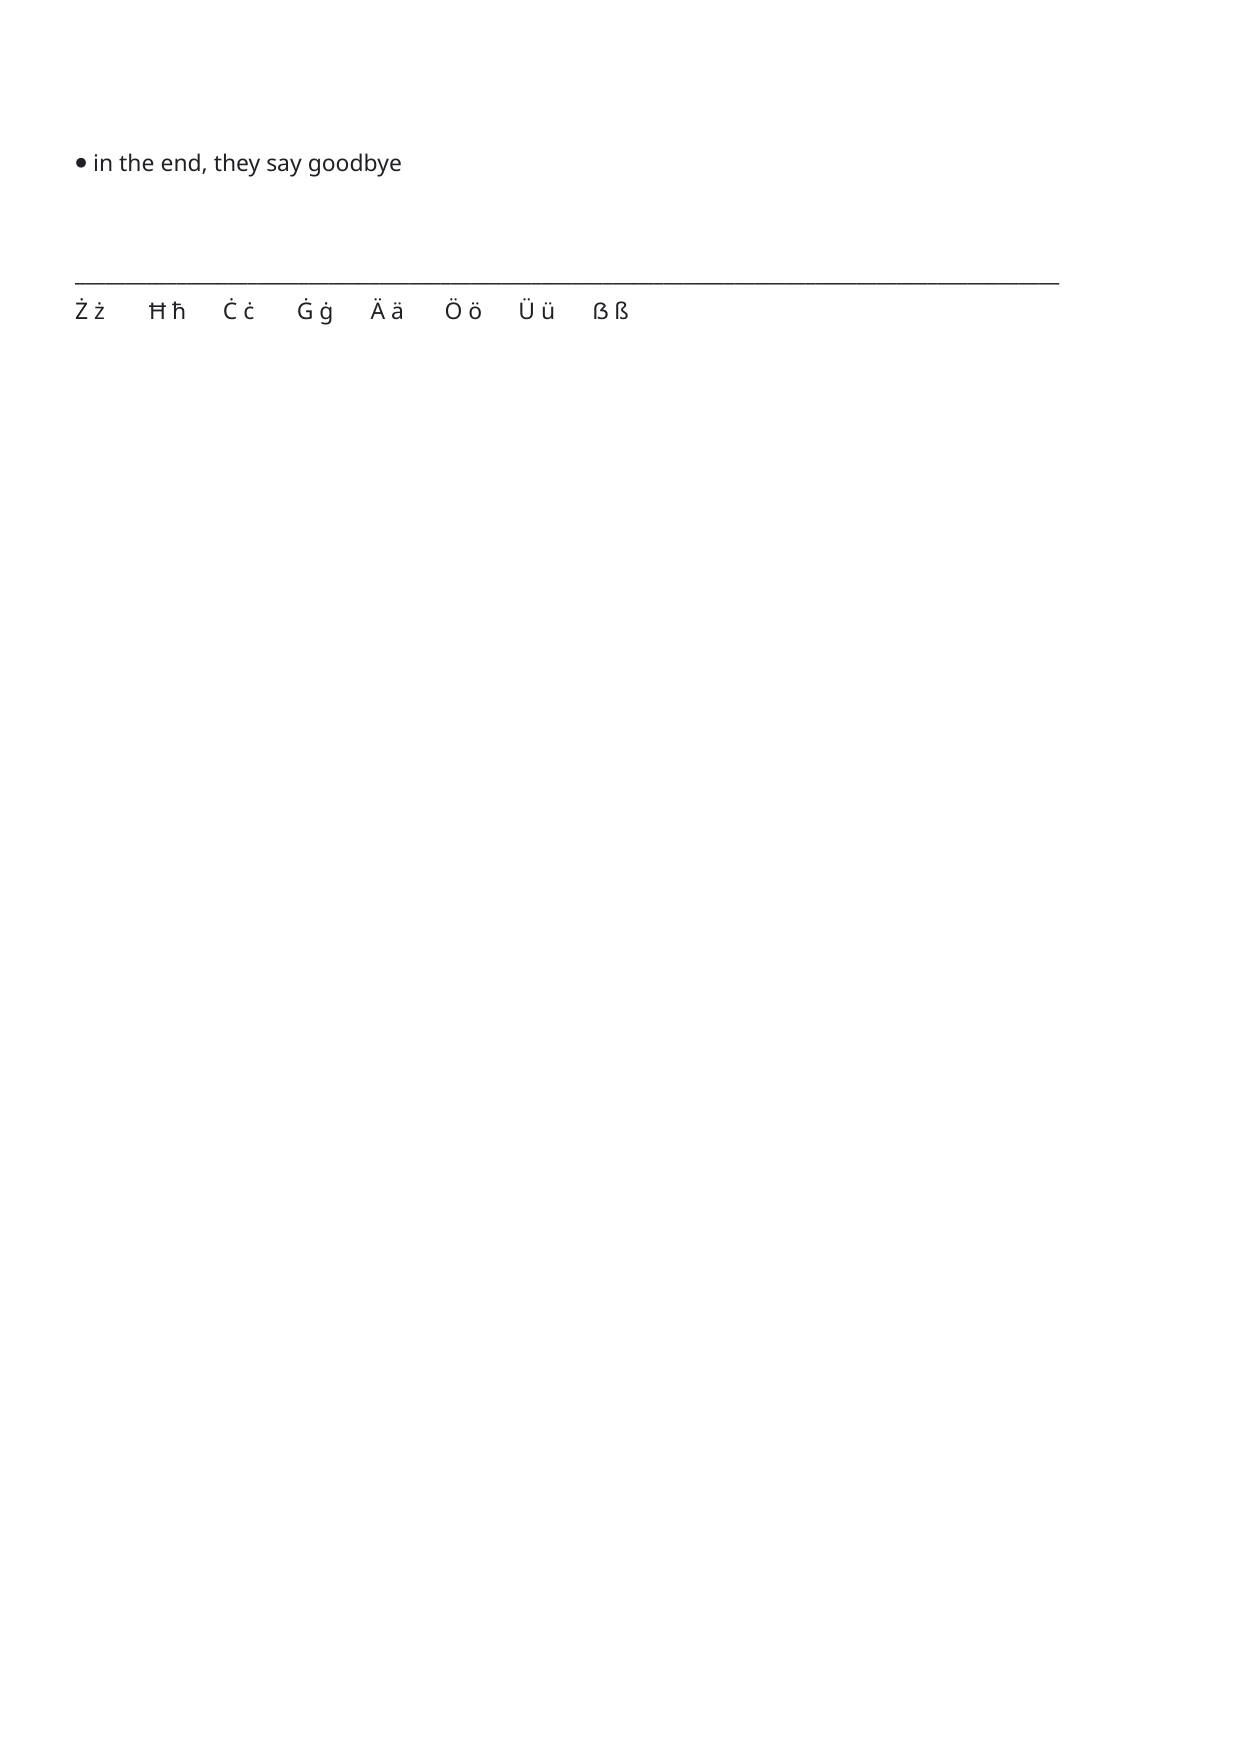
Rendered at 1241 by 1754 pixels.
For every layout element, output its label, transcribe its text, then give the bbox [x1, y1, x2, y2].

text _________________________________________________________________________________________________ [75, 257, 1165, 289]
text Ż ż Ħ ħ Ċ ċ Ġ ġ Ä ä Ö ö Ü ü ẞ ß [75, 295, 1165, 326]
text ⦁ in the end, they say goodbye [75, 147, 1165, 178]
